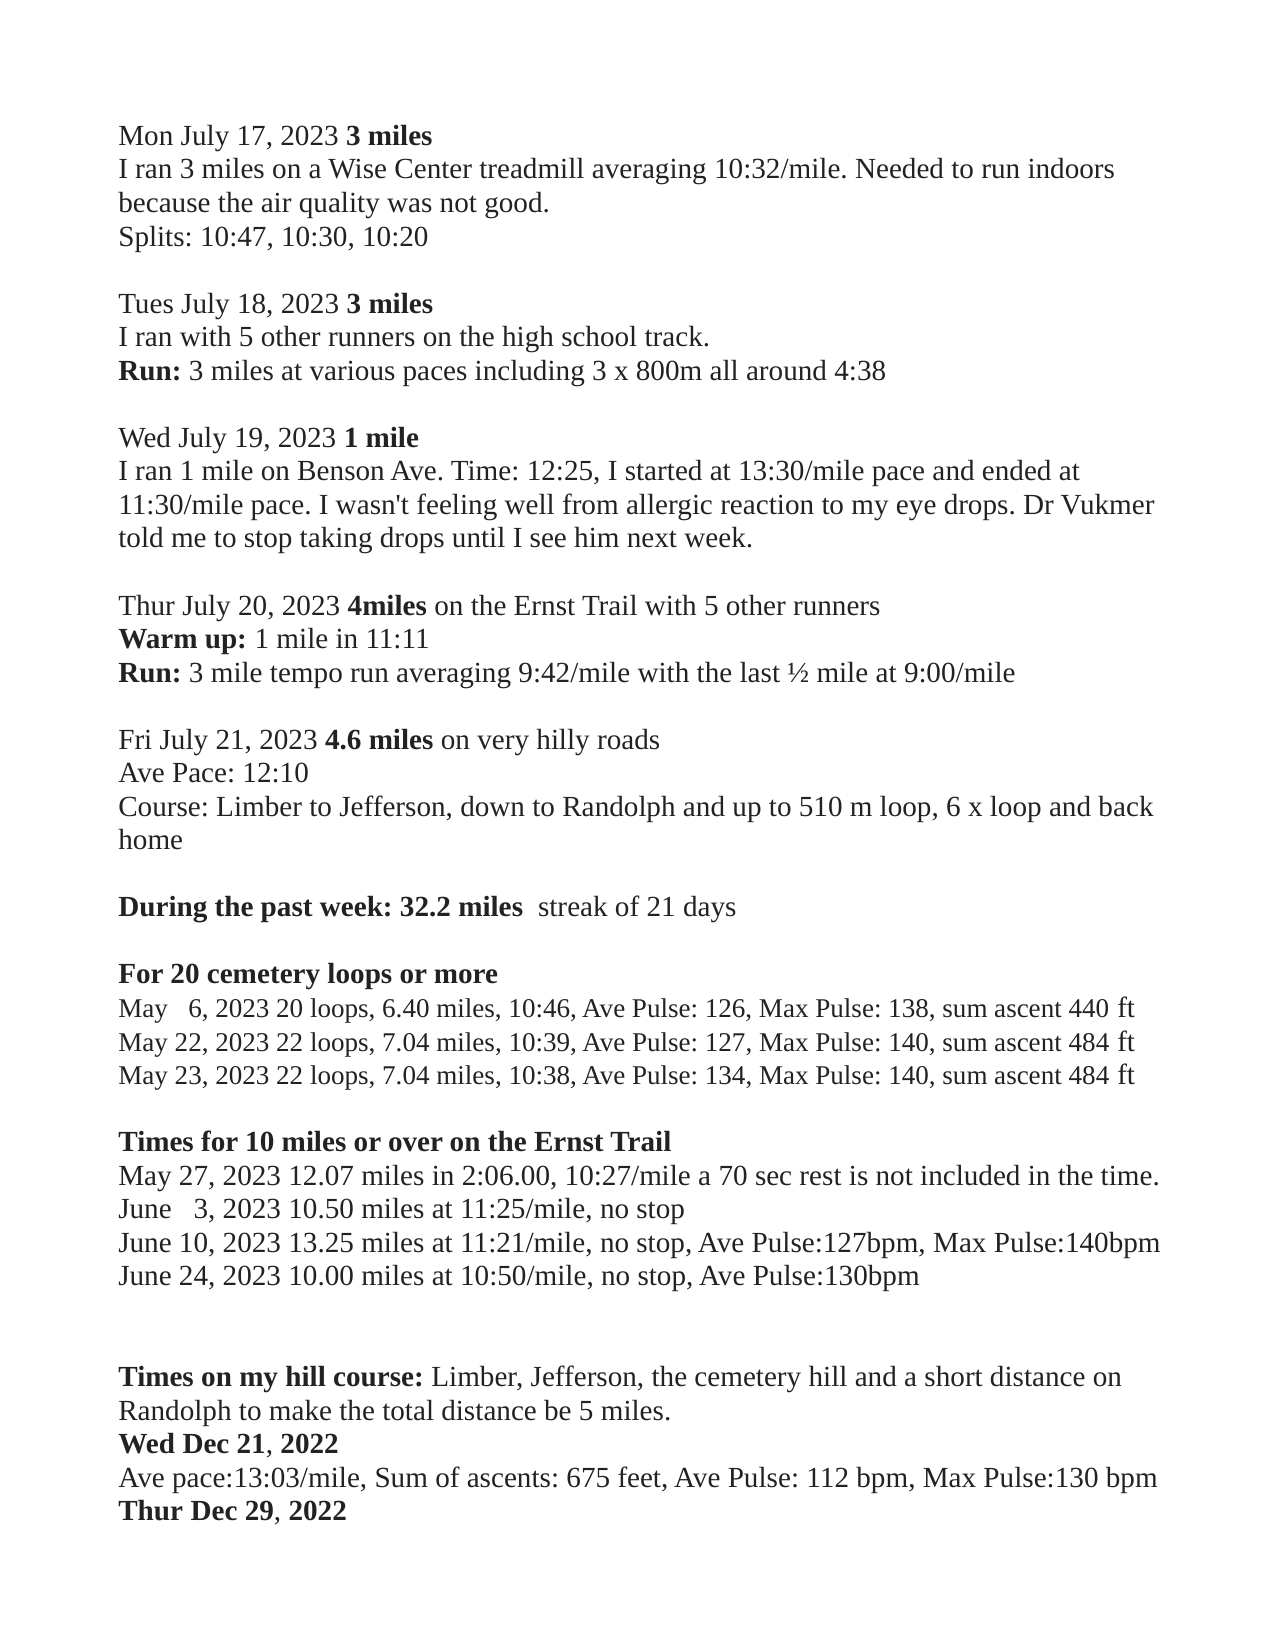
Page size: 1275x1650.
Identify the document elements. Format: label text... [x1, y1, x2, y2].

text Wed Dec 21, 2022 [118, 1426, 1161, 1460]
text Mon July 17, 2023 3 miles [118, 118, 1161, 152]
text For 20 cemetery loops or more [118, 957, 1161, 990]
text Run: 3 mile tempo run averaging 9:42/mile with the last ½ mile at 9:00/mile [118, 655, 1161, 688]
text Course: Limber to Jefferson, down to Randolph and up to 510 m loop, 6 x loop and back home [118, 789, 1161, 856]
text May 27, 2023 12.07 miles in 2:06.00, 10:27/mile a 70 sec rest is not included in the time. [118, 1158, 1161, 1191]
text Ave pace:13:03/mile, Sum of ascents: 675 feet, Ave Pulse: 112 bpm, Max Pulse:130 bpm [118, 1460, 1161, 1493]
text Splits: 10:47, 10:30, 10:20 [118, 219, 1161, 252]
text I ran with 5 other runners on the high school track. [118, 319, 1161, 353]
text June 3, 2023 10.50 miles at 11:25/mile, no stop [118, 1191, 1161, 1225]
text June 24, 2023 10.00 miles at 10:50/mile, no stop, Ave Pulse:130bpm [118, 1258, 1161, 1292]
text Thur Dec 29, 2022 [118, 1493, 1161, 1527]
text Fri July 21, 2023 4.6 miles on very hilly roads [118, 722, 1161, 755]
text Ave Pace: 12:10 [118, 755, 1161, 789]
text May 23, 2023 22 loops, 7.04 miles, 10:38, Ave Pulse: 134, Max Pulse: 140, sum ascent 484 ft [118, 1057, 1161, 1091]
text Times for 10 miles or over on the Ernst Trail [118, 1124, 1161, 1158]
text Tues July 18, 2023 3 miles [118, 286, 1161, 319]
text I ran 3 miles on a Wise Center treadmill averaging 10:32/mile. Needed to run indoors because the air quality was not good. [118, 152, 1161, 219]
text Thur July 20, 2023 4miles on the Ernst Trail with 5 other runners [118, 588, 1161, 621]
text June 10, 2023 13.25 miles at 11:21/mile, no stop, Ave Pulse:127bpm, Max Pulse:140bpm [118, 1225, 1161, 1258]
text Warm up: 1 mile in 11:11 [118, 621, 1161, 655]
text During the past week: 32.2 miles streak of 21 days [118, 889, 1161, 923]
text I ran 1 mile on Benson Ave. Time: 12:25, I started at 13:30/mile pace and ended at 11:30/mile pace. I wasn't feeling well from allergic reaction to my eye drops. Dr Vukmer told me to stop taking drops until I see him next week. [118, 453, 1161, 554]
text May 6, 2023 20 loops, 6.40 miles, 10:46, Ave Pulse: 126, Max Pulse: 138, sum ascent 440 ft [118, 990, 1161, 1024]
text Times on my hill course: Limber, Jefferson, the cemetery hill and a short distance on Randolph to make the total distance be 5 miles. [118, 1359, 1161, 1426]
text May 22, 2023 22 loops, 7.04 miles, 10:39, Ave Pulse: 127, Max Pulse: 140, sum ascent 484 ft [118, 1024, 1161, 1057]
text Run: 3 miles at various paces including 3 x 800m all around 4:38 [118, 353, 1161, 386]
text Wed July 19, 2023 1 mile [118, 420, 1161, 453]
